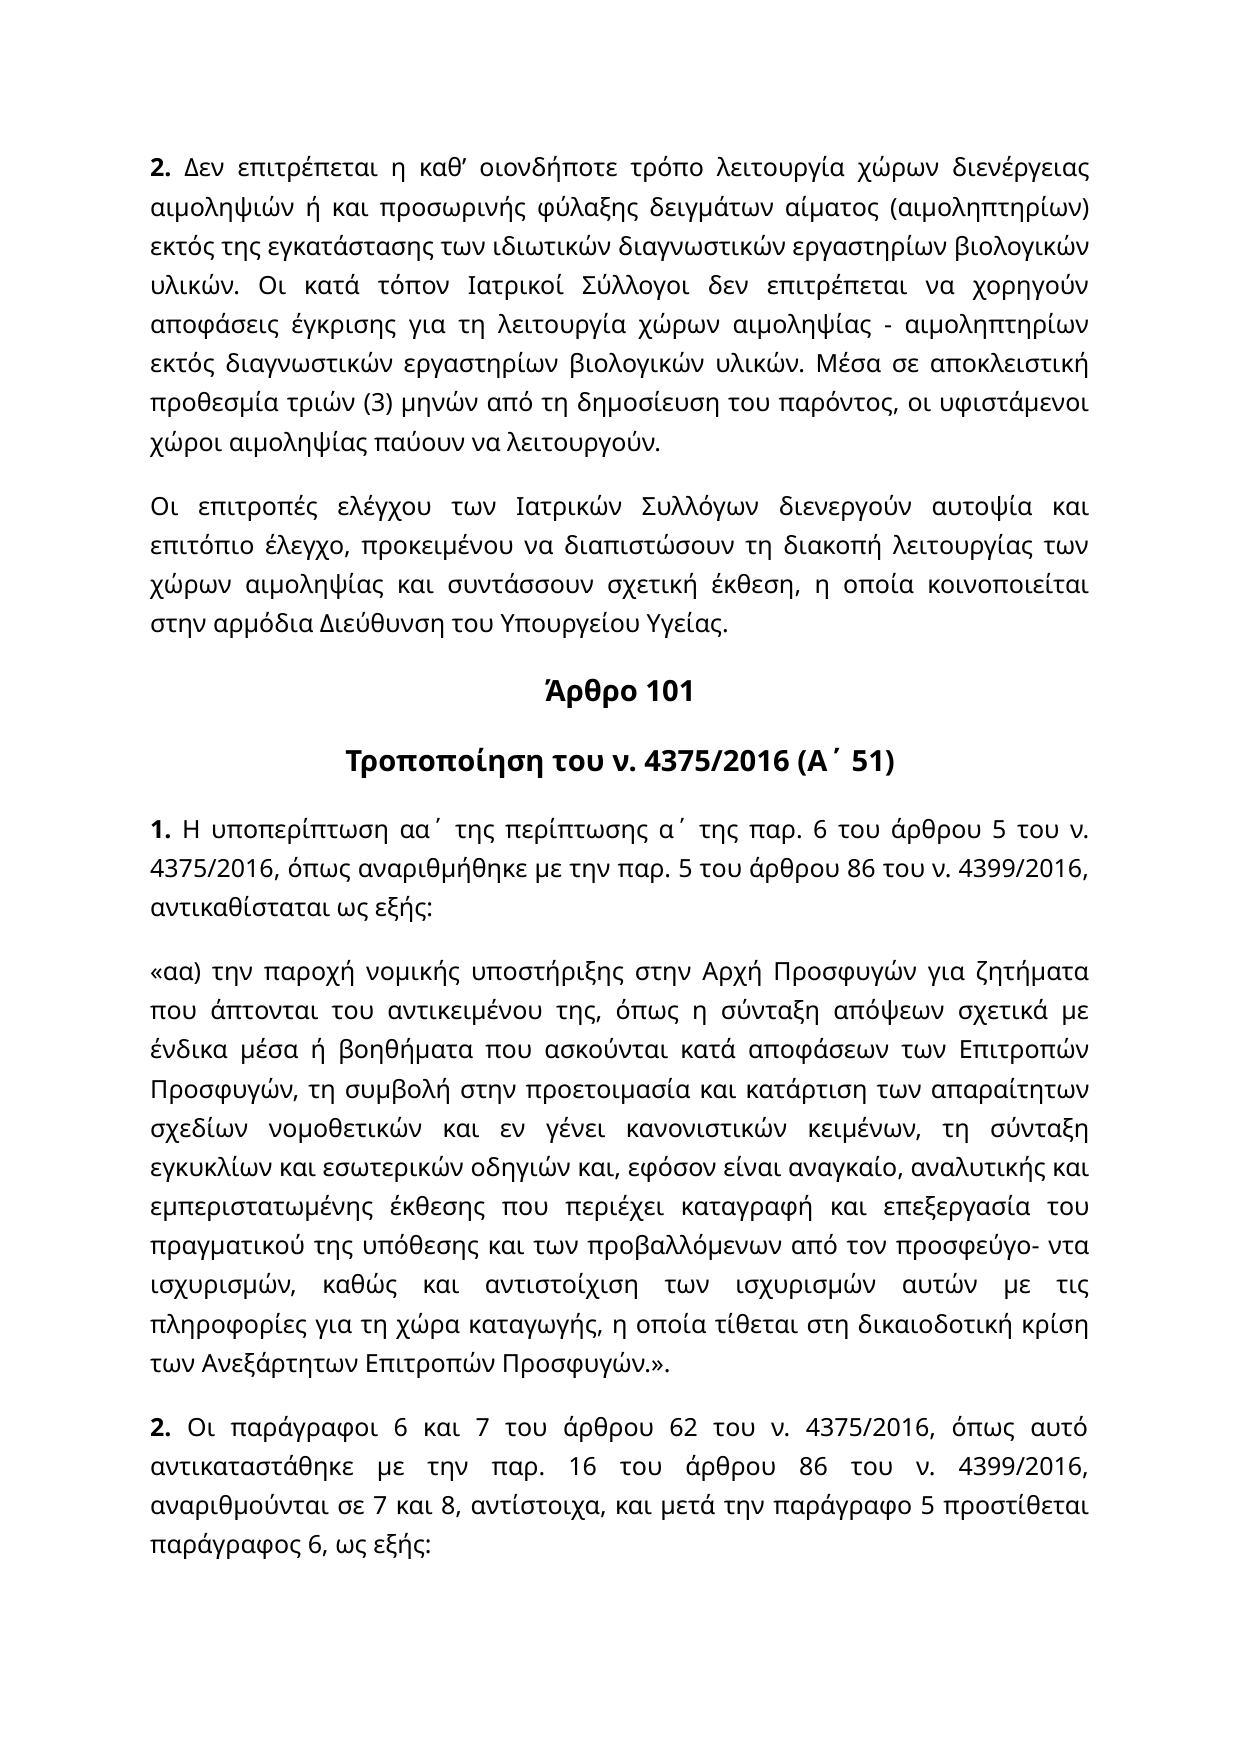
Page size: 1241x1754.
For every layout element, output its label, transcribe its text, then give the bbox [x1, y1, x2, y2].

subtitle Άρθρο 101 [150, 670, 1090, 710]
text Οι επιτροπές ελέγχου των Ιατρικών Συλλόγων διενεργούν αυτοψία και επιτόπιο έλεγχο, προκειμένου να διαπιστώσουν τη διακοπή λειτουργίας των χώρων αιμοληψίας και συντάσσουν σχετική έκθεση, η οποία κοινοποιείται στην αρμόδια Διεύθυνση του Υπουργείου Υγείας. [150, 488, 1090, 640]
text 1. Η υποπερίπτωση αα΄ της περίπτωσης α΄ της παρ. 6 του άρθρου 5 του ν. 4375/2016, όπως αναριθμήθηκε με την παρ. 5 του άρθρου 86 του ν. 4399/2016, αντικαθίσταται ως εξής: [150, 811, 1090, 924]
text 2. Οι παράγραφοι 6 και 7 του άρθρου 62 του ν. 4375/2016, όπως αυτό αντικαταστάθηκε με την παρ. 16 του άρθρου 86 του ν. 4399/2016, αναριθμούνται σε 7 και 8, αντίστοιχα, και μετά την παράγραφο 5 προστίθεται παράγραφος 6, ως εξής: [150, 1409, 1090, 1561]
text 2. Δεν επιτρέπεται η καθ’ οιονδήποτε τρόπο λειτουργία χώρων διενέργειας αιμοληψιών ή και προσωρινής φύλαξης δειγμάτων αίματος (αιμοληπτηρίων) εκτός της εγκατάστασης των ιδιωτικών διαγνωστικών εργαστηρίων βιολογικών υλικών. Οι κατά τόπον Ιατρικοί Σύλλογοι δεν επιτρέπεται να χορηγούν αποφάσεις έγκρισης για τη λειτουργία χώρων αιμοληψίας - αιμοληπτηρίων εκτός διαγνωστικών εργαστηρίων βιολογικών υλικών. Μέσα σε αποκλειστική προθεσμία τριών (3) μηνών από τη δημοσίευση του παρόντος, οι υφιστάμενοι χώροι αιμοληψίας παύουν να λειτουργούν. [150, 150, 1090, 458]
text «αα) την παροχή νομικής υποστήριξης στην Αρχή Προσφυγών για ζητήματα που άπτονται του αντικειμένου της, όπως η σύνταξη απόψεων σχετικά με ένδικα μέσα ή βοηθήματα που ασκούνται κατά αποφάσεων των Επιτροπών Προσφυγών, τη συμβολή στην προετοιμασία και κατάρτιση των απαραίτητων σχεδίων νομοθετικών και εν γένει κανονιστικών κειμένων, τη σύνταξη εγκυκλίων και εσωτερικών οδηγιών και, εφόσον είναι αναγκαίο, αναλυτικής και εμπεριστατωμένης έκθεσης που περιέχει καταγραφή και επεξεργασία του πραγματικού της υπόθεσης και των προβαλλόμενων από τον προσφεύγο- ντα ισχυρισμών, καθώς και αντιστοίχιση των ισχυρισμών αυτών με τις πληροφορίες για τη χώρα καταγωγής, η οποία τίθεται στη δικαιοδοτική κρίση των Ανεξάρτητων Επιτροπών Προσφυγών.». [150, 954, 1090, 1379]
subtitle Τροποποίηση του ν. 4375/2016 (Α΄ 51) [150, 741, 1090, 780]
